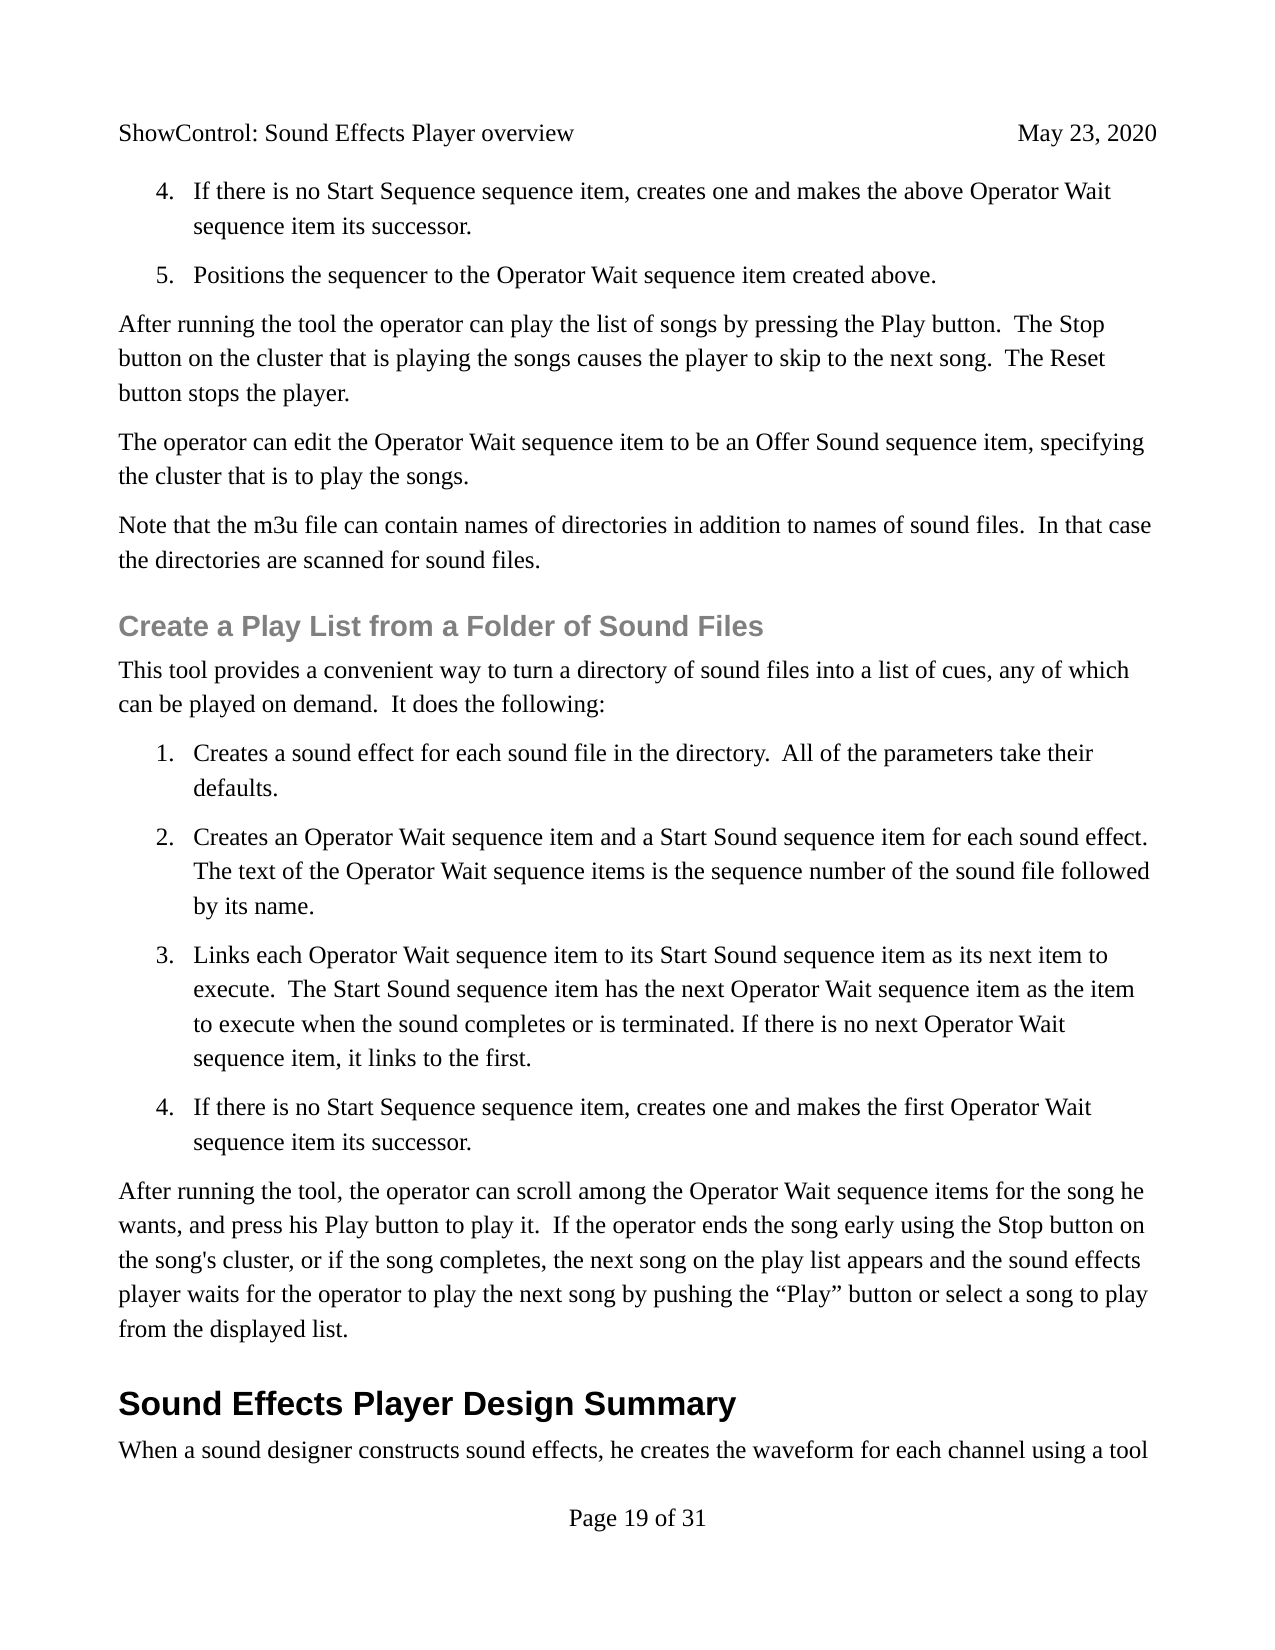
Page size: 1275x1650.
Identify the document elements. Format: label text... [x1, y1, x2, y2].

list Positions the sequencer to the Operator Wait sequence item created above. [156, 260, 1157, 289]
subtitle Create a Play List from a Folder of Sound Files [118, 609, 1157, 642]
text Note that the m3u file can contain names of directories in addition to names of sound files. In that case the directories are scanned for sound files. [118, 511, 1157, 574]
text After running the tool the operator can play the list of songs by pressing the Play button. The Stop button on the cluster that is playing the songs causes the player to skip to the next song. The Reset button stops the player. [118, 309, 1157, 407]
text The operator can edit the Operator Wait sequence item to be an Offer Sound sequence item, specifying the cluster that is to play the songs. [118, 427, 1157, 490]
subtitle Sound Effects Player Design Summary [118, 1384, 1157, 1422]
text After running the tool, the operator can scroll among the Operator Wait sequence items for the song he wants, and press his Play button to play it. If the operator ends the song early using the Stop button on the song's cluster, or if the song completes, the next song on the play list appears and the sound effects player waits for the operator to play the next song by pushing the “Play” button or select a song to play from the displayed list. [118, 1176, 1157, 1342]
list Creates an Operator Wait sequence item and a Start Sound sequence item for each sound effect. The text of the Operator Wait sequence items is the sequence number of the sound file followed by its name. [156, 822, 1157, 919]
list Links each Operator Wait sequence item to its Start Sound sequence item as its next item to execute. The Start Sound sequence item has the next Operator Wait sequence item as the item to execute when the sound completes or is terminated. If there is no next Operator Wait sequence item, it links to the first. [156, 940, 1157, 1072]
text This tool provides a convenient way to turn a directory of sound files into a list of cues, any of which can be played on demand. It does the following: [118, 655, 1157, 718]
list Creates a sound effect for each sound file in the directory. All of the parameters take their defaults. [156, 738, 1157, 801]
list If there is no Start Sequence sequence item, creates one and makes the first Operator Wait sequence item its successor. [156, 1092, 1157, 1156]
text When a sound designer constructs sound effects, he creates the waveform for each channel using a tool [118, 1435, 1157, 1463]
list If there is no Start Sequence sequence item, creates one and makes the above Operator Wait sequence item its successor. [156, 176, 1157, 239]
